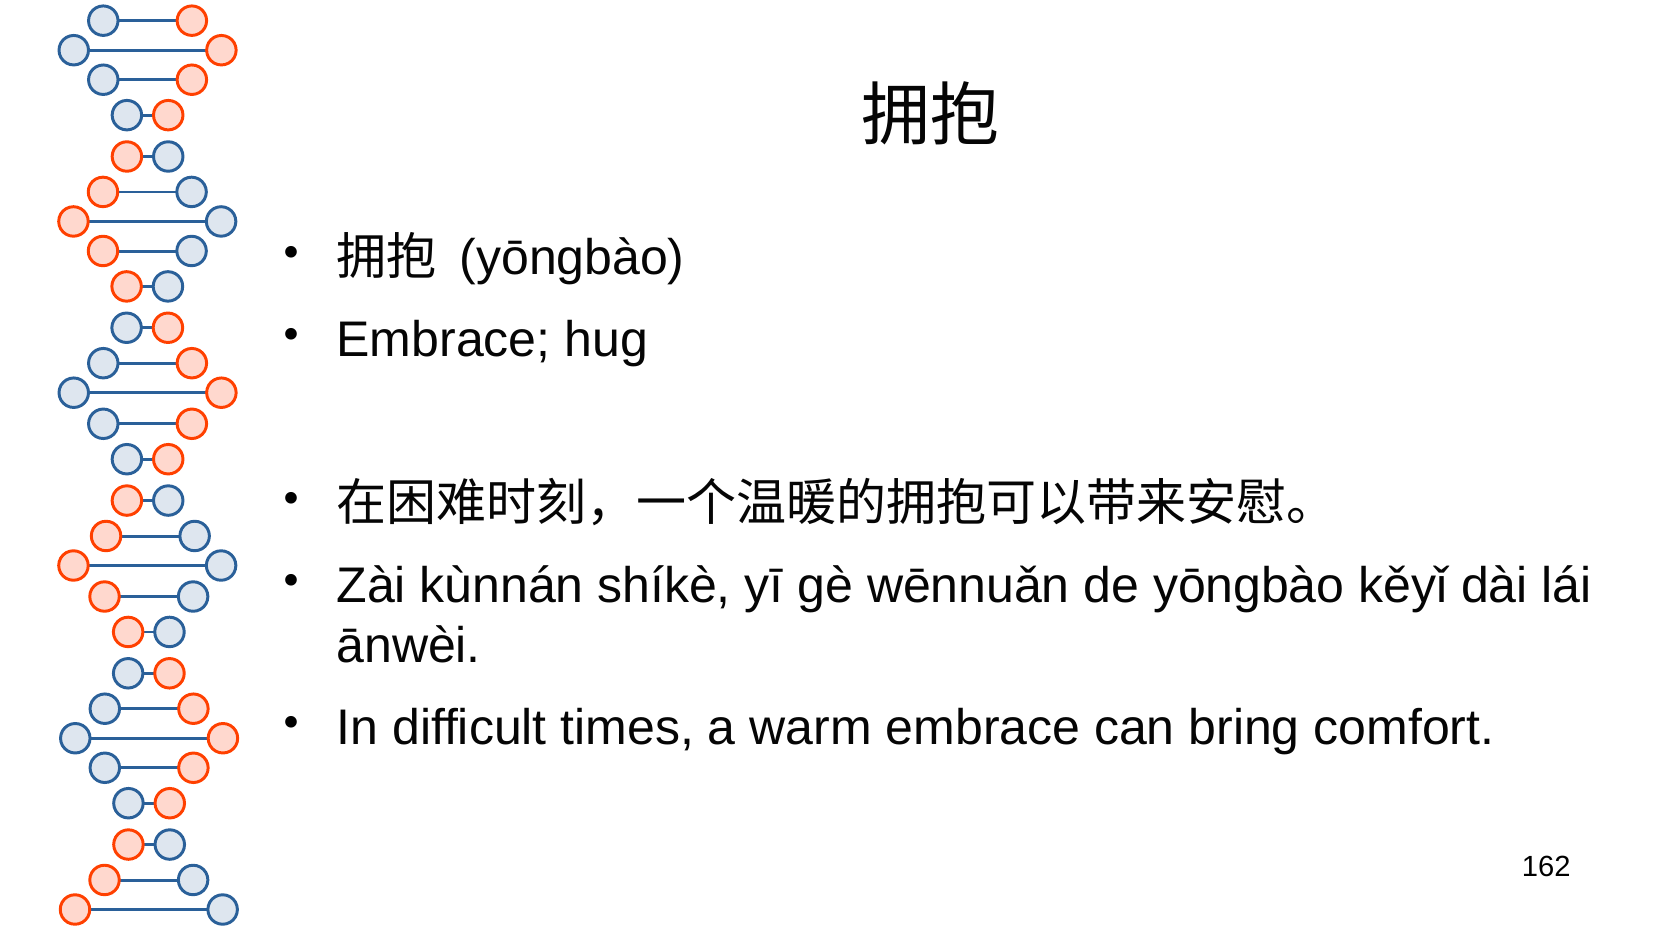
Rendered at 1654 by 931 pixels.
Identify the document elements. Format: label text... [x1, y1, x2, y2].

title 拥抱 [265, 35, 1595, 189]
list 拥抱 (yōngbào) Embrace; hug 在困难时刻，一个温暖的拥抱可以带来安慰。 Zài kùnnán shíkè, yī gè wēnnuǎn de yōngbào kěyǐ dài lái ānwèi. In difficult times, a warm embrace can bring comfort. [265, 224, 1595, 764]
